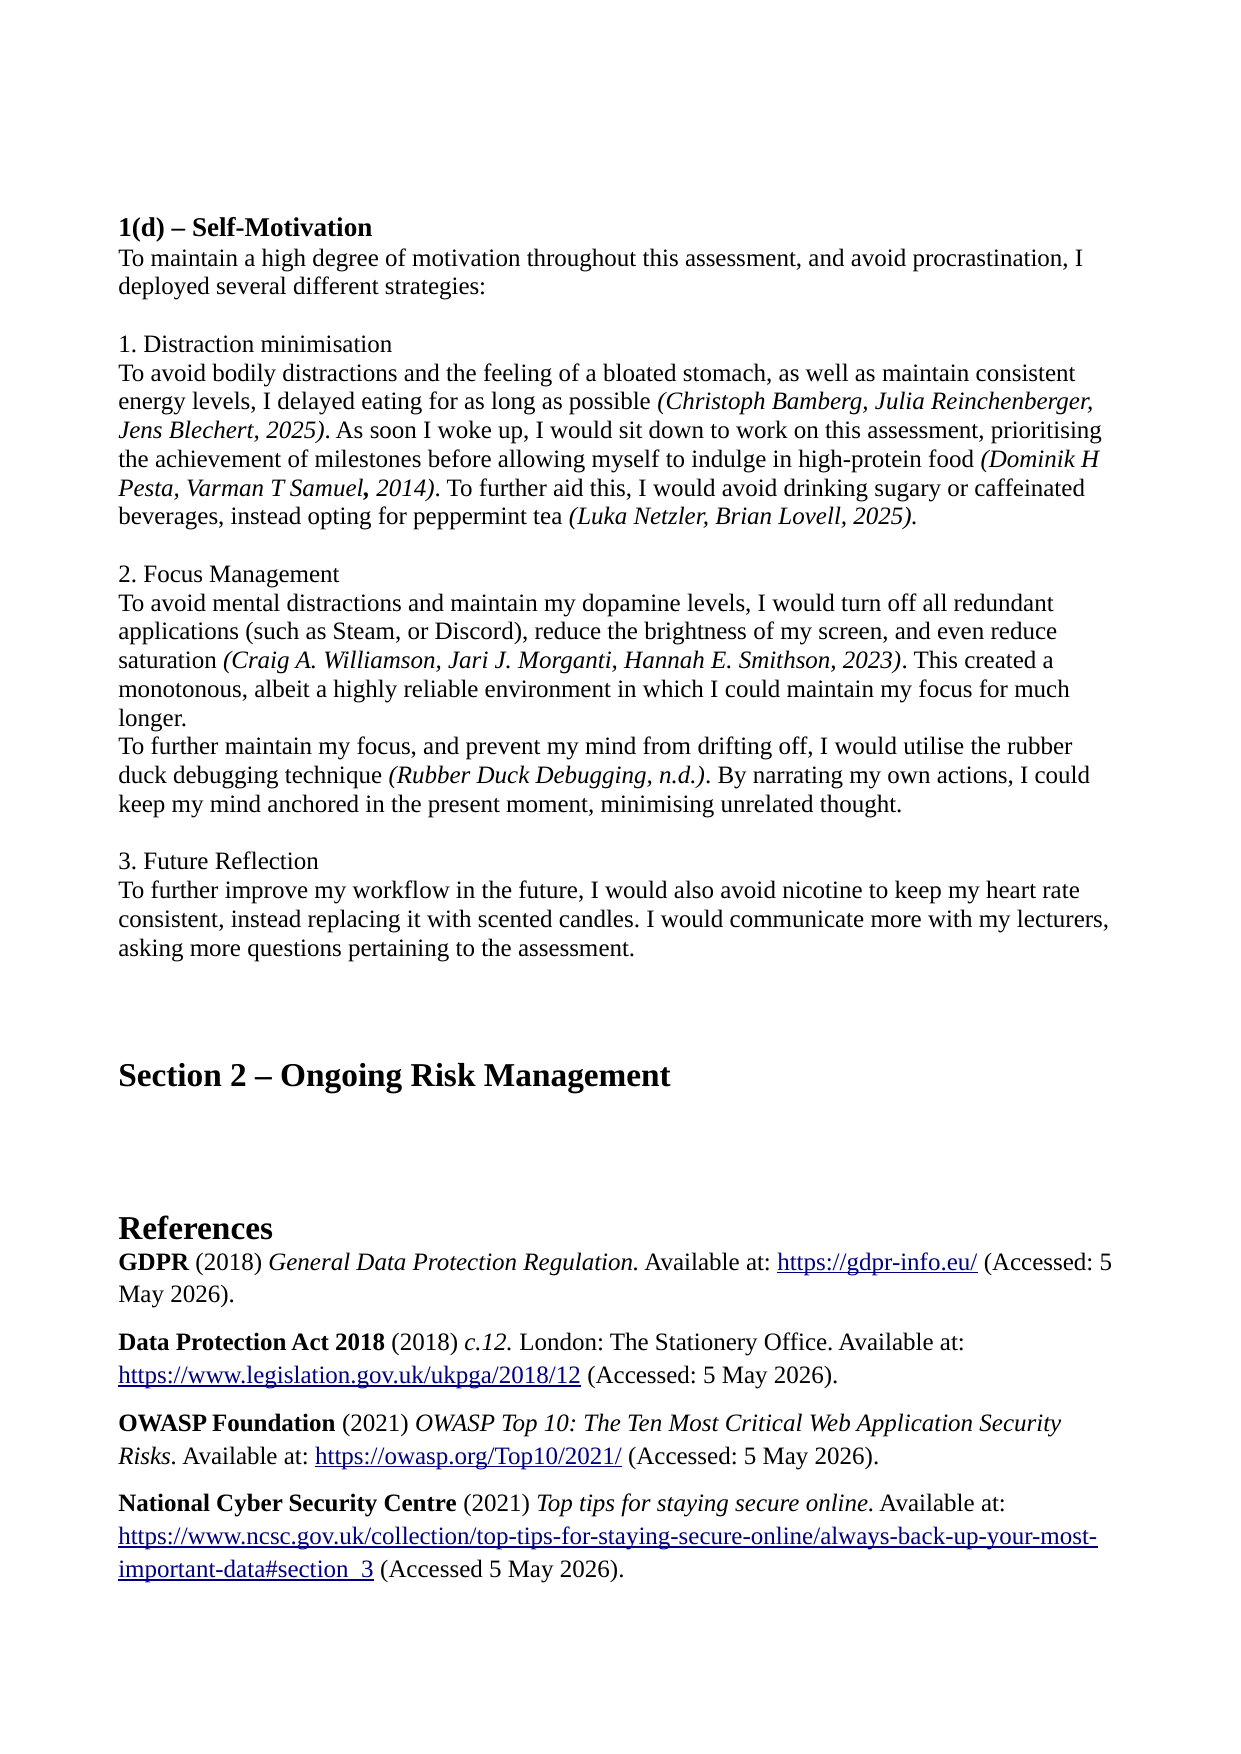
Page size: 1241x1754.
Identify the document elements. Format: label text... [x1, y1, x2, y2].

text 1(d) – Self-Motivation [118, 212, 1122, 243]
text GDPR (2018) General Data Protection Regulation. Available at: https://gdpr-info.eu/ (Accessed: 5 May 2026). [118, 1247, 1122, 1308]
text Data Protection Act 2018 (2018) c.12. London: The Stationery Office. Available at: https://www.legislation.gov.uk/ukpga/2018/12 (Accessed: 5 May 2026). [118, 1327, 1122, 1389]
text Section 2 – Ongoing Risk Management [118, 1055, 1122, 1093]
text 3. Future Reflection [118, 846, 1122, 875]
text 2. Focus Management [118, 559, 1122, 588]
text References [118, 1208, 1122, 1247]
text 1. Distraction minimisation [118, 329, 1122, 358]
text To avoid mental distractions and maintain my dopamine levels, I would turn off all redundant applications (such as Steam, or Discord), reduce the brightness of my screen, and even reduce saturation (Craig A. Williamson, Jari J. Morganti, Hannah E. Smithson, 2023). This created a monotonous, albeit a highly reliable environment in which I could maintain my focus for much longer. [118, 588, 1122, 731]
text To further improve my workflow in the future, I would also avoid nicotine to keep my heart rate consistent, instead replacing it with scented candles. I would communicate more with my lecturers, asking more questions pertaining to the assessment. [118, 875, 1122, 961]
text To further maintain my focus, and prevent my mind from drifting off, I would utilise the rubber duck debugging technique (Rubber Duck Debugging, n.d.). By narrating my own actions, I could keep my mind anchored in the present moment, minimising unrelated thought. [118, 731, 1122, 818]
text OWASP Foundation (2021) OWASP Top 10: The Ten Most Critical Web Application Security Risks. Available at: https://owasp.org/Top10/2021/ (Accessed: 5 May 2026). [118, 1408, 1122, 1469]
text National Cyber Security Centre (2021) Top tips for staying secure online. Available at: https://www.ncsc.gov.uk/collection/top-tips-for-staying-secure-online/always-back-up-your-most-important-data#section_3 (Accessed 5 May 2026). [118, 1488, 1122, 1583]
text To maintain a high degree of motivation throughout this assessment, and avoid procrastination, I deployed several different strategies: [118, 243, 1122, 300]
text To avoid bodily distractions and the feeling of a bloated stomach, as well as maintain consistent energy levels, I delayed eating for as long as possible (Christoph Bamberg, Julia Reinchenberger, Jens Blechert, 2025). As soon I woke up, I would sit down to work on this assessment, prioritising the achievement of milestones before allowing myself to indulge in high-protein food (Dominik H Pesta, Varman T Samuel, 2014). To further aid this, I would avoid drinking sugary or caffeinated beverages, instead opting for peppermint tea (Luka Netzler, Brian Lovell, 2025). [118, 358, 1122, 530]
